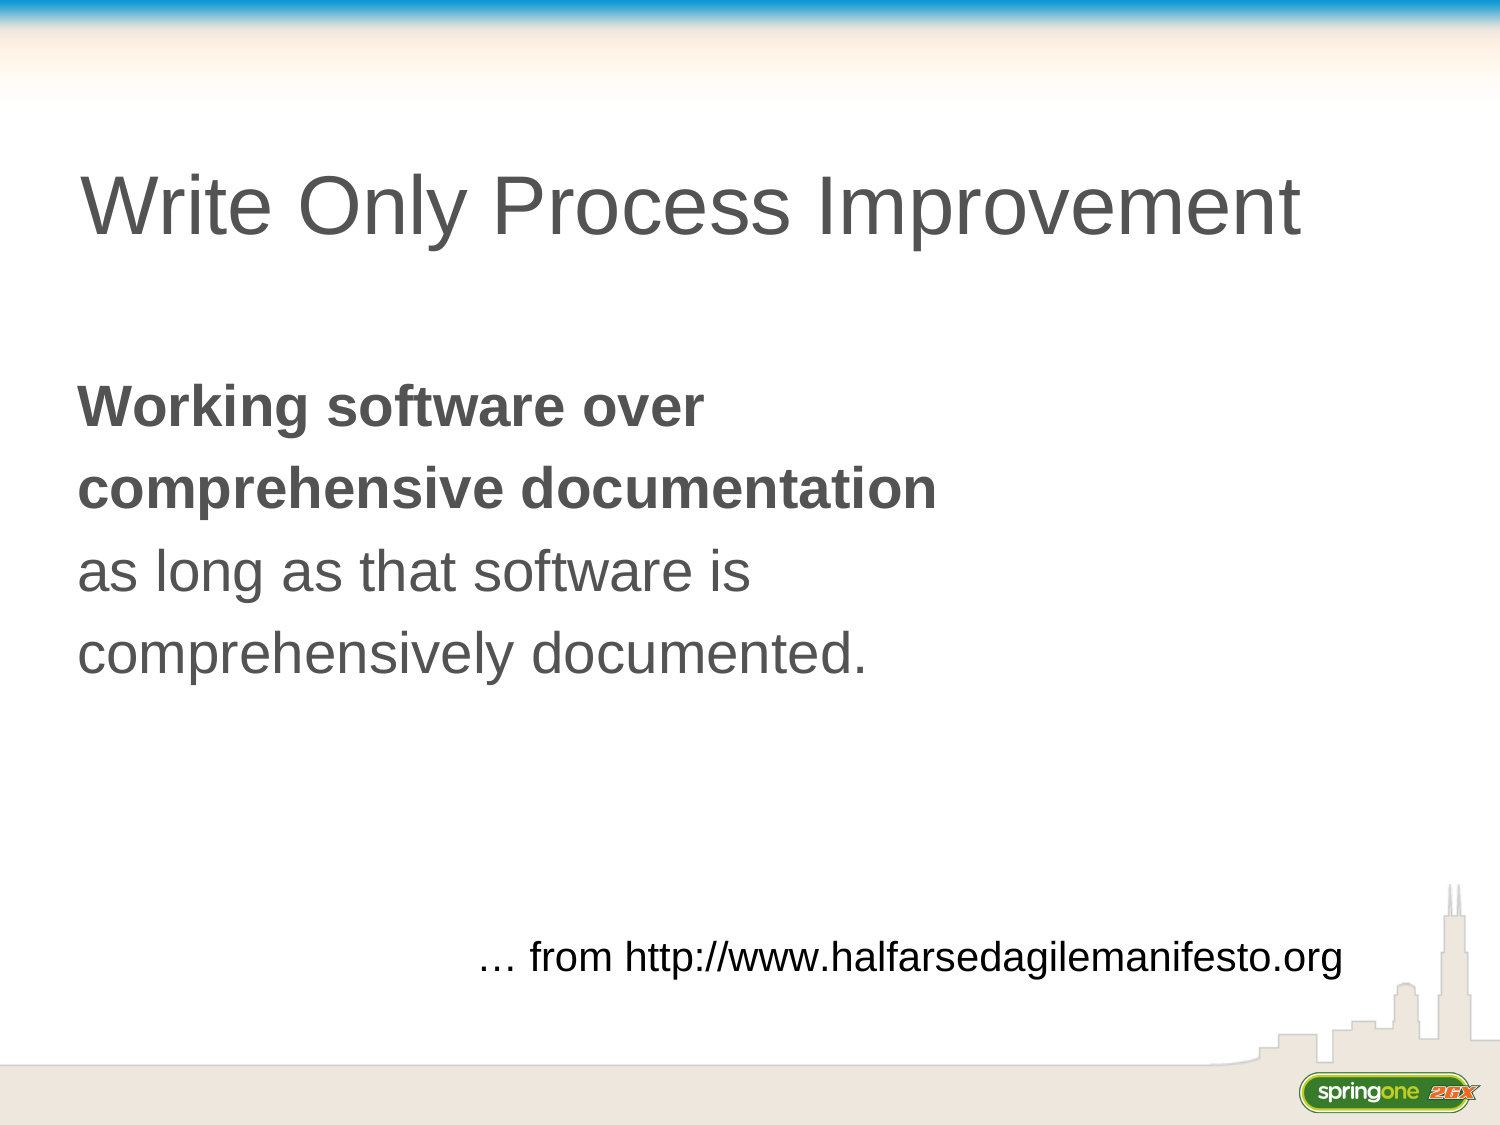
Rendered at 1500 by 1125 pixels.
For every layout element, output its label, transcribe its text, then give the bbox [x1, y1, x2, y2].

title Write Only Process Improvement [65, 111, 1447, 290]
picture [0, 3, 1500, 1125]
text_box … from http://www.halfarsedagilemanifesto.org [461, 922, 1500, 987]
subtitle Working software over comprehensive documentation as long as that software is comprehensively documented. [77, 155, 1297, 899]
